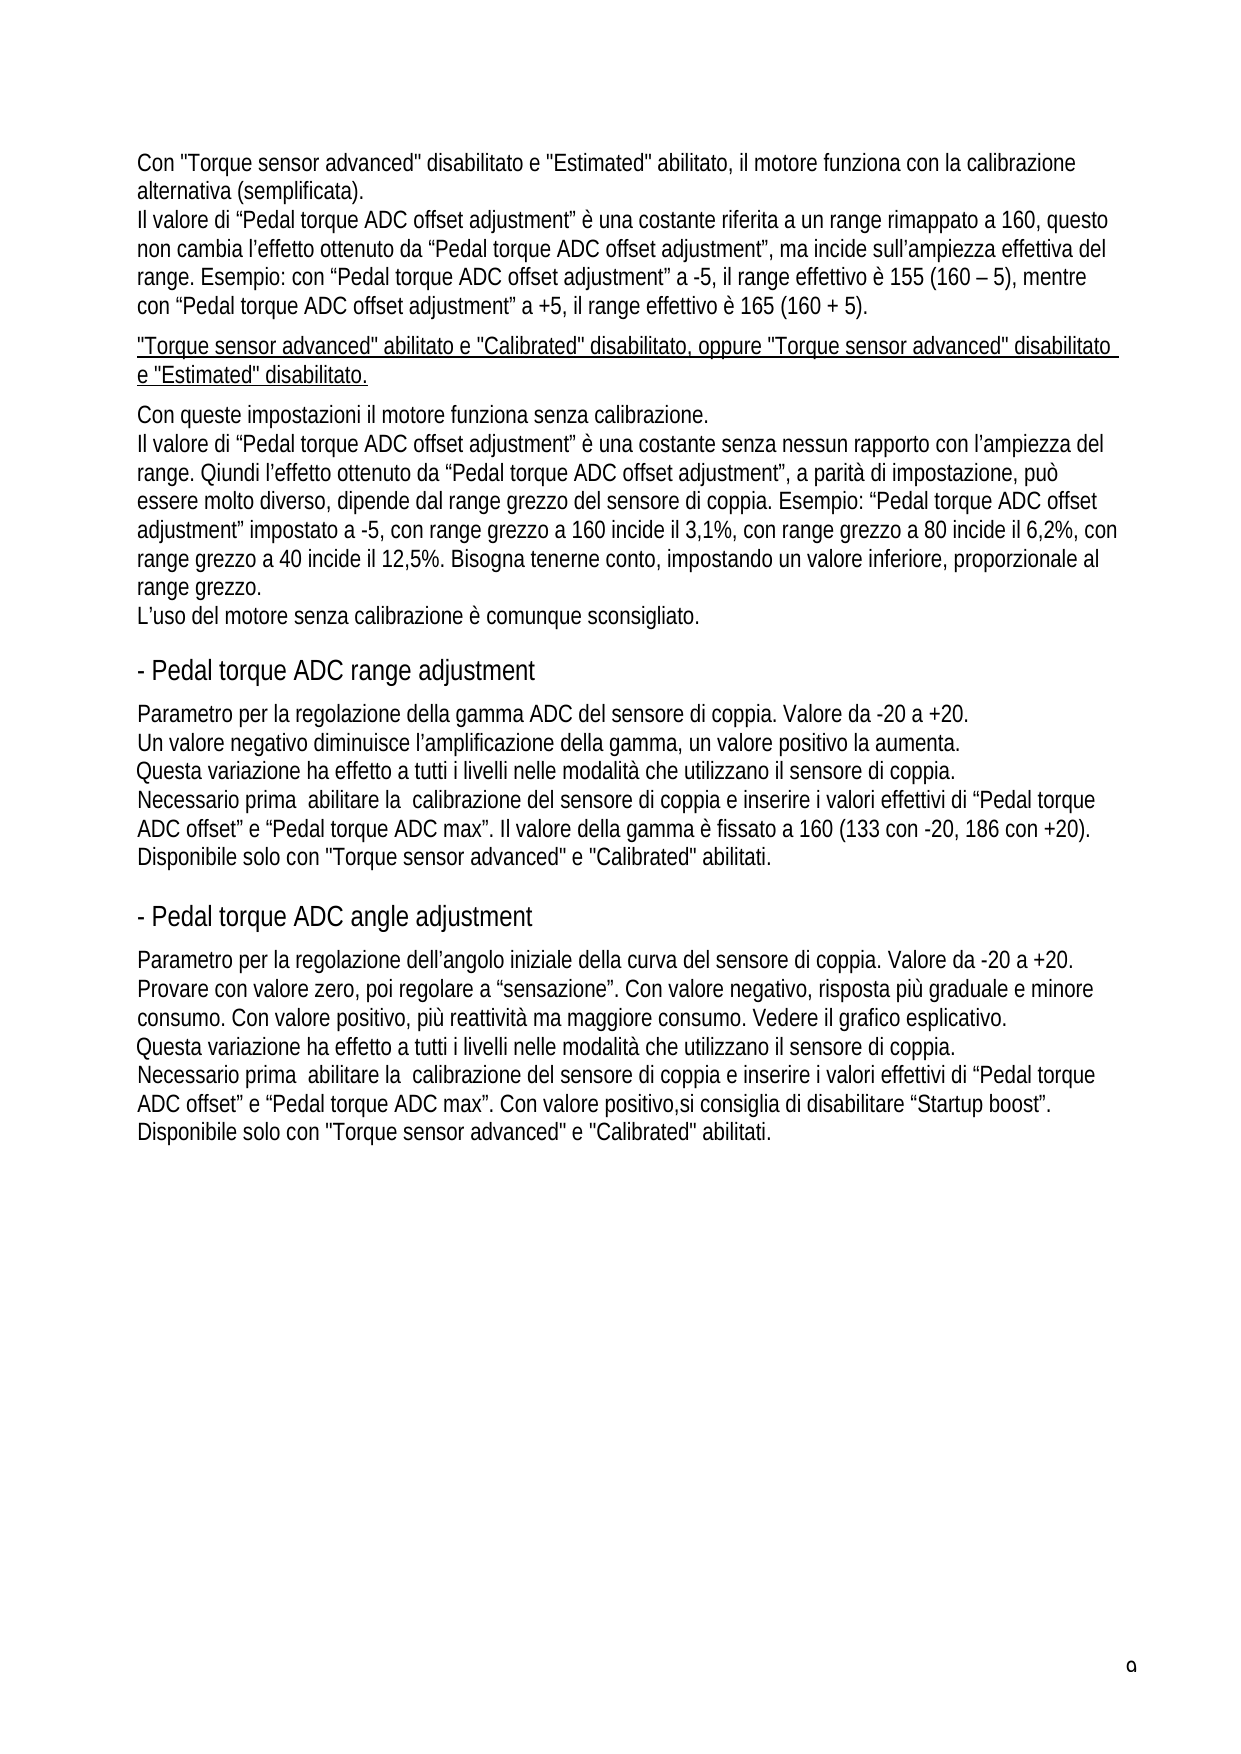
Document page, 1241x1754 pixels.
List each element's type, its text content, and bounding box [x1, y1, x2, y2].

text - Pedal torque ADC angle adjustment [137, 899, 1122, 933]
text Necessario prima abilitare la calibrazione del sensore di coppia e inserire i valori effettivi di “Pedal torque ADC offset” e “Pedal torque ADC max”. Il valore della gamma è fissato a 160 (133 con -20, 186 con +20). [137, 785, 1122, 842]
text L’uso del motore senza calibrazione è comunque sconsigliato. [137, 601, 1122, 629]
text Questa variazione ha effetto a tutti i livelli nelle modalità che utilizzano il sensore di coppia. [136, 1031, 1122, 1060]
text Il valore di “Pedal torque ADC offset adjustment” è una costante riferita a un range rimappato a 160, questo non cambia l’effetto ottenuto da “Pedal torque ADC offset adjustment”, ma incide sull’ampiezza effettiva del range. Esempio: con “Pedal torque ADC offset adjustment” a -5, il range effettivo è 155 (160 – 5), mentre con “Pedal torque ADC offset adjustment” a +5, il range effettivo è 165 (160 + 5). [137, 205, 1122, 319]
text Disponibile solo con "Torque sensor advanced" e "Calibrated" abilitati. [137, 1117, 1122, 1146]
text Necessario prima abilitare la calibrazione del sensore di coppia e inserire i valori effettivi di “Pedal torque ADC offset” e “Pedal torque ADC max”. Con valore positivo,si consiglia di disabilitare “Startup boost”. [137, 1060, 1122, 1117]
text Disponibile solo con "Torque sensor advanced" e "Calibrated" abilitati. [137, 842, 1122, 871]
text Con queste impostazioni il motore funziona senza calibrazione. [137, 400, 1122, 429]
text Un valore negativo diminuisce l’amplificazione della gamma, un valore positivo la aumenta. [137, 728, 1122, 756]
text - Pedal torque ADC range adjustment [137, 653, 1122, 687]
text "Torque sensor advanced" abilitato e "Calibrated" disabilitato, oppure "Torque sensor advanced" disabilitato e "Estimated" disabilitato. [137, 331, 1122, 388]
text Parametro per la regolazione dell’angolo iniziale della curva del sensore di coppia. Valore da -20 a +20. [137, 946, 1122, 974]
text Il valore di “Pedal torque ADC offset adjustment” è una costante senza nessun rapporto con l’ampiezza del range. Qiundi l’effetto ottenuto da “Pedal torque ADC offset adjustment”, a parità di impostazione, può essere molto diverso, dipende dal range grezzo del sensore di coppia. Esempio: “Pedal torque ADC offset adjustment” impostato a -5, con range grezzo a 160 incide il 3,1%, con range grezzo a 80 incide il 6,2%, con range grezzo a 40 incide il 12,5%. Bisogna tenerne conto, impostando un valore inferiore, proporzionale al range grezzo. [137, 429, 1122, 601]
text Con "Torque sensor advanced" disabilitato e "Estimated" abilitato, il motore funziona con la calibrazione alternativa (semplificata). [137, 148, 1122, 205]
text Provare con valore zero, poi regolare a “sensazione”. Con valore negativo, risposta più graduale e minore consumo. Con valore positivo, più reattività ma maggiore consumo. Vedere il grafico esplicativo. [137, 974, 1122, 1031]
text Questa variazione ha effetto a tutti i livelli nelle modalità che utilizzano il sensore di coppia. [136, 756, 1122, 785]
text Parametro per la regolazione della gamma ADC del sensore di coppia. Valore da -20 a +20. [137, 699, 1122, 728]
